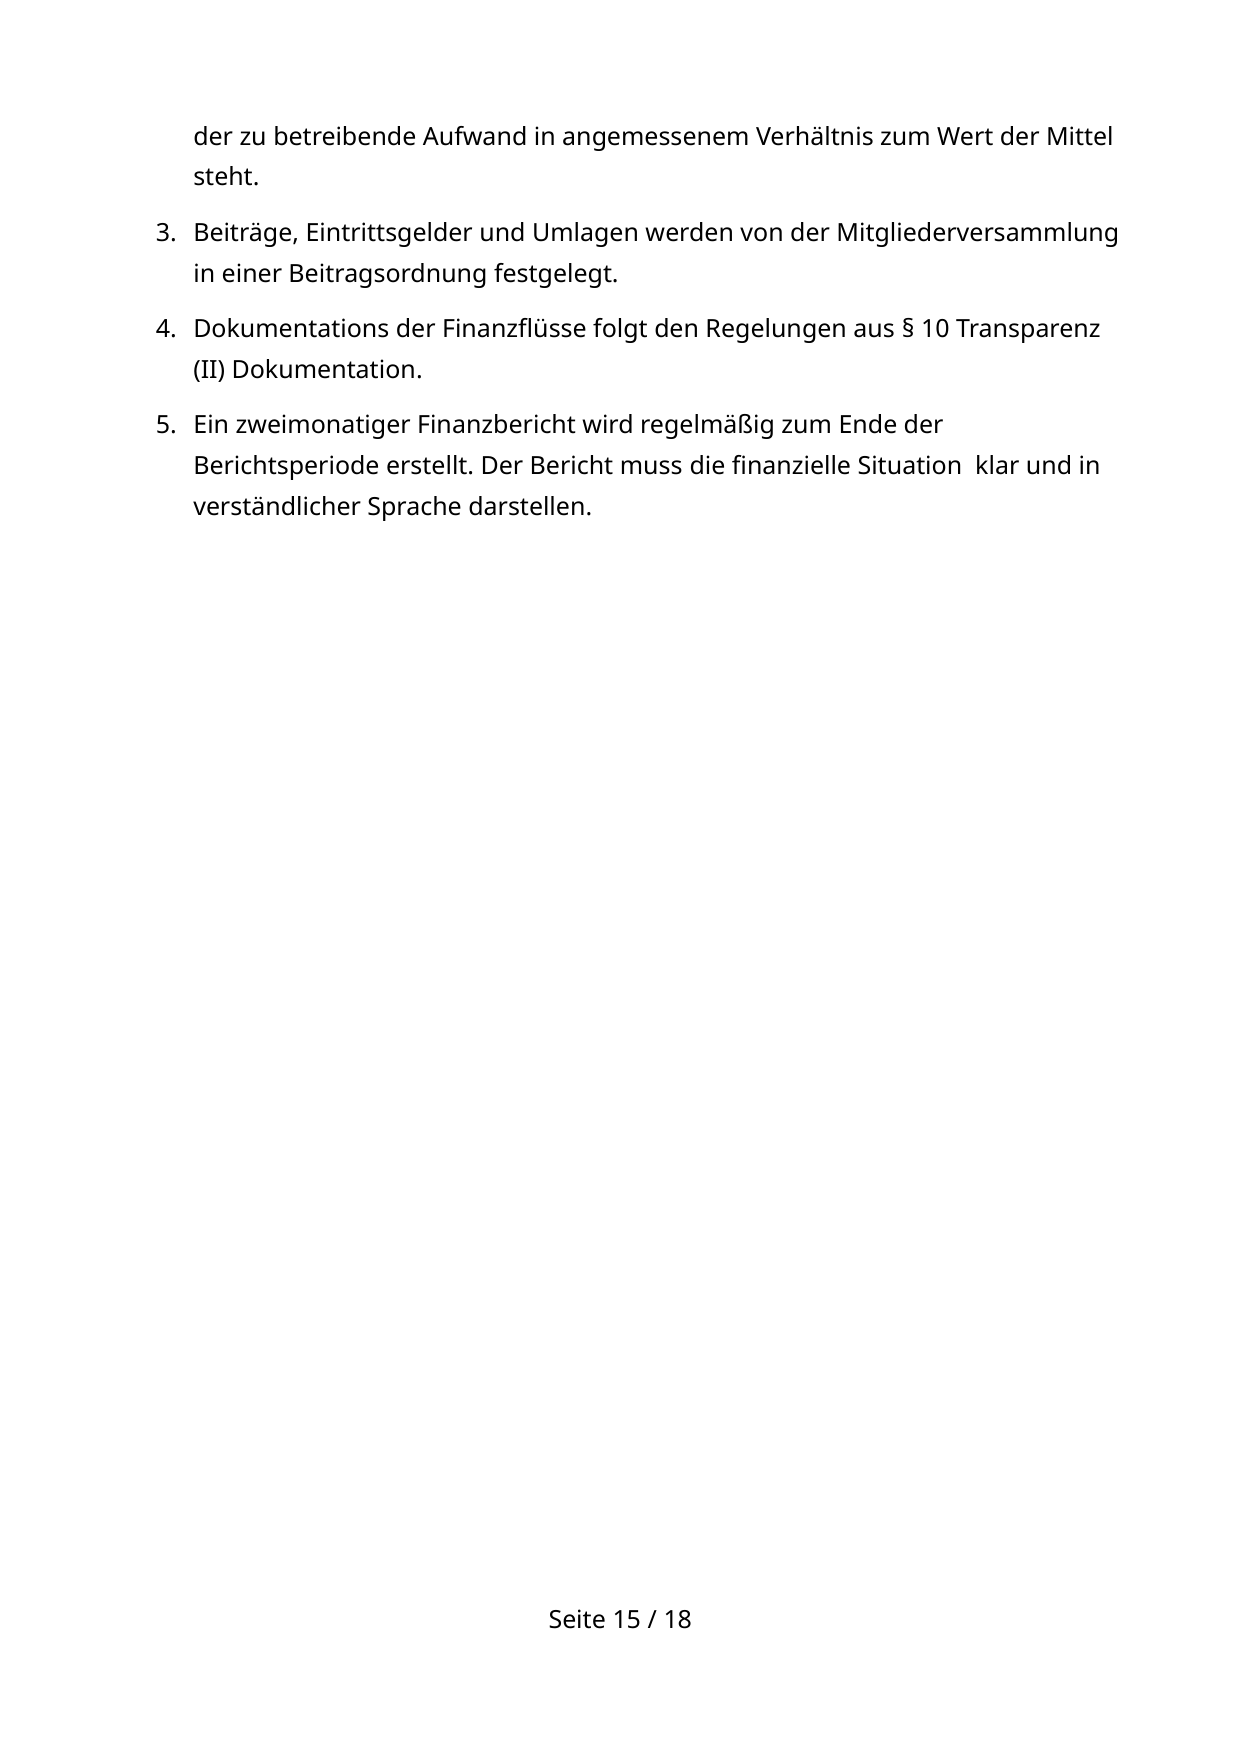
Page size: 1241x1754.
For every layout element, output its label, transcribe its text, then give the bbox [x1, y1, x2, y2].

list Beiträge, Eintrittsgelder und Umlagen werden von der Mitgliederversammlung in einer Beitragsordnung festgelegt. [156, 214, 1122, 289]
list Dokumentations der Finanzflüsse folgt den Regelungen aus § 10 Transparenz (II) Dokumentation. [156, 311, 1122, 386]
list der zu betreibende Aufwand in angemessenem Verhältnis zum Wert der Mittel steht. [156, 118, 1122, 193]
list Ein zweimonatiger Finanzbericht wird regelmäßig zum Ende der Berichtsperiode erstellt. Der Bericht muss die finanzielle Situation klar und in verständlicher Sprache darstellen. [156, 407, 1122, 523]
